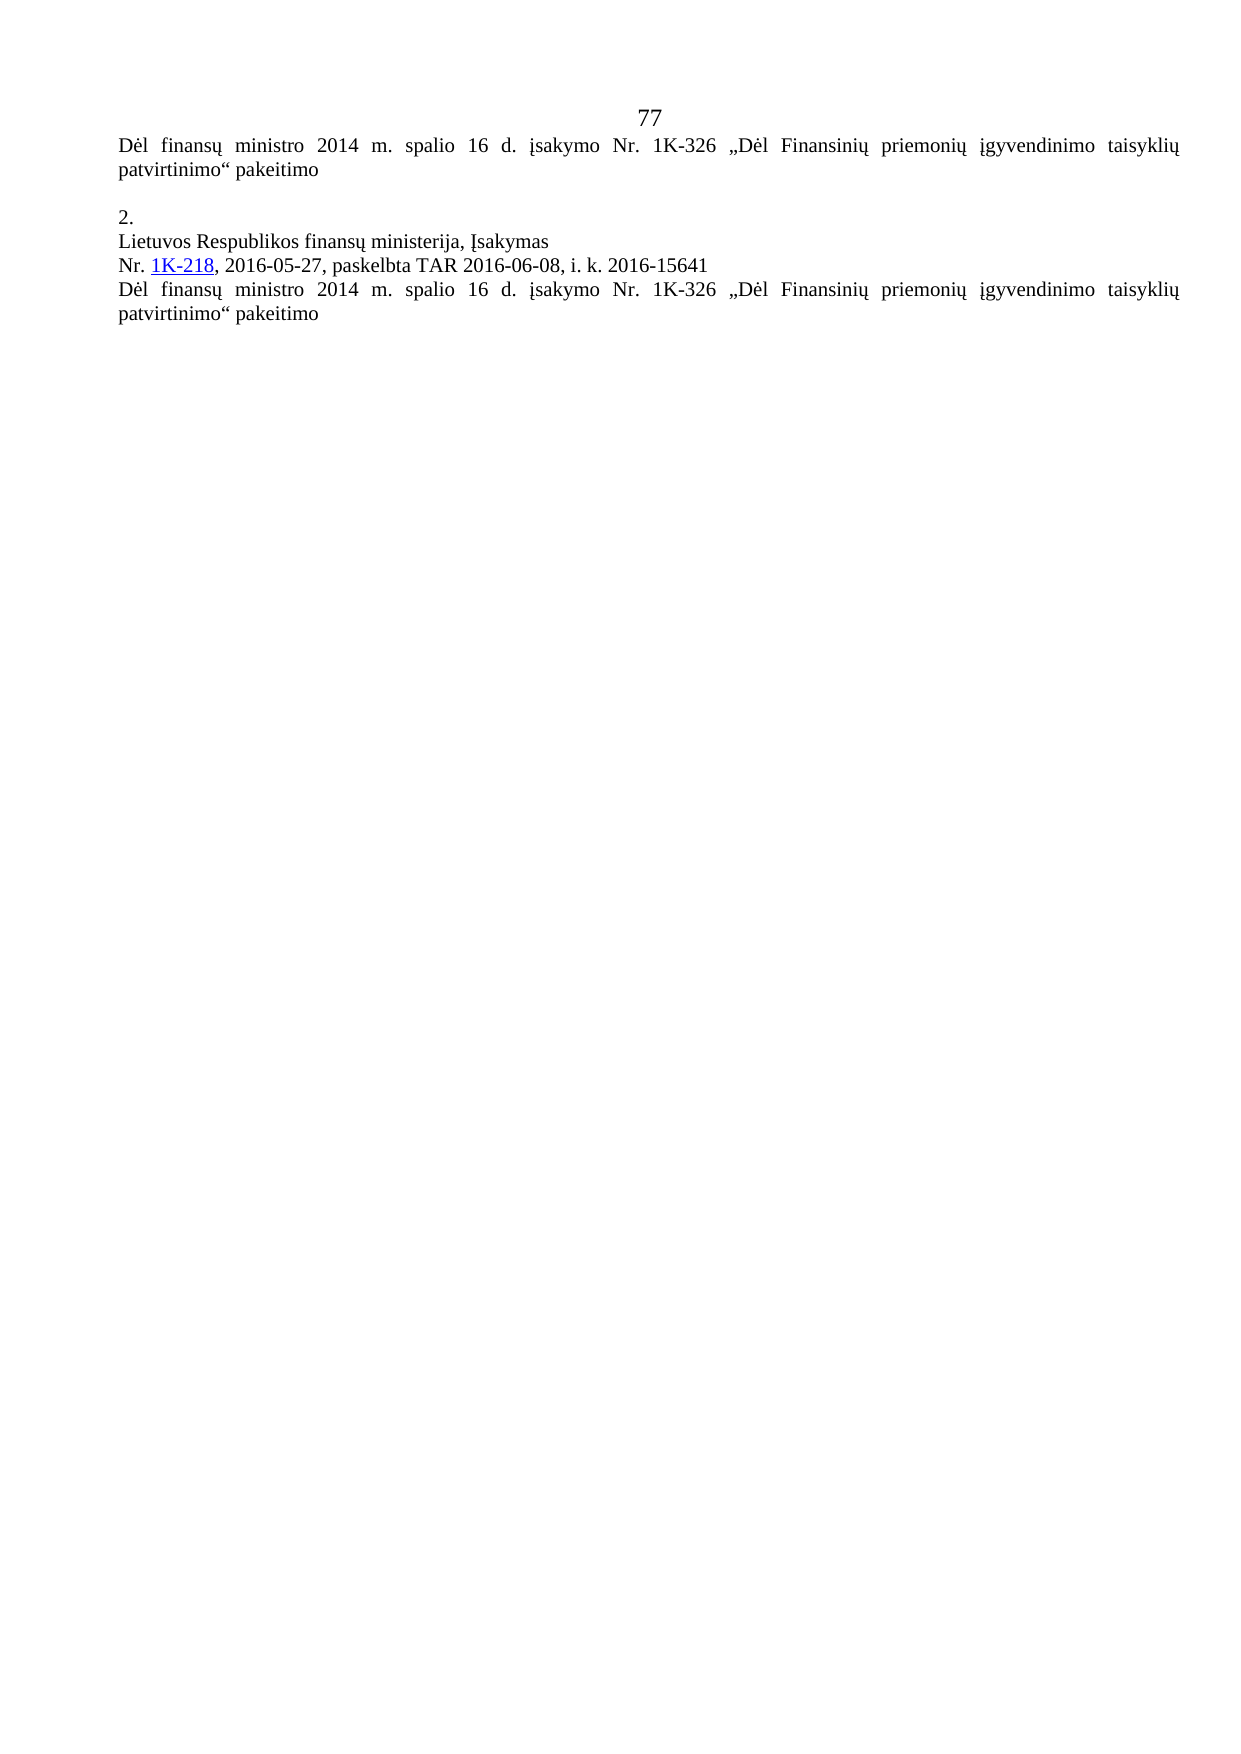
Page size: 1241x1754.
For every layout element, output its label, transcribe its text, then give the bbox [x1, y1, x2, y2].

text Nr. 1K-218, 2016-05-27, paskelbta TAR 2016-06-08, i. k. 2016-15641 [118, 253, 1181, 277]
text Lietuvos Respublikos finansų ministerija, Įsakymas [118, 229, 1181, 253]
text Dėl finansų ministro 2014 m. spalio 16 d. įsakymo Nr. 1K-326 „Dėl Finansinių priemonių įgyvendinimo taisyklių patvirtinimo“ pakeitimo [118, 277, 1181, 325]
text 2. [118, 205, 1181, 229]
text Dėl finansų ministro 2014 m. spalio 16 d. įsakymo Nr. 1K-326 „Dėl Finansinių priemonių įgyvendinimo taisyklių patvirtinimo“ pakeitimo [118, 133, 1181, 181]
